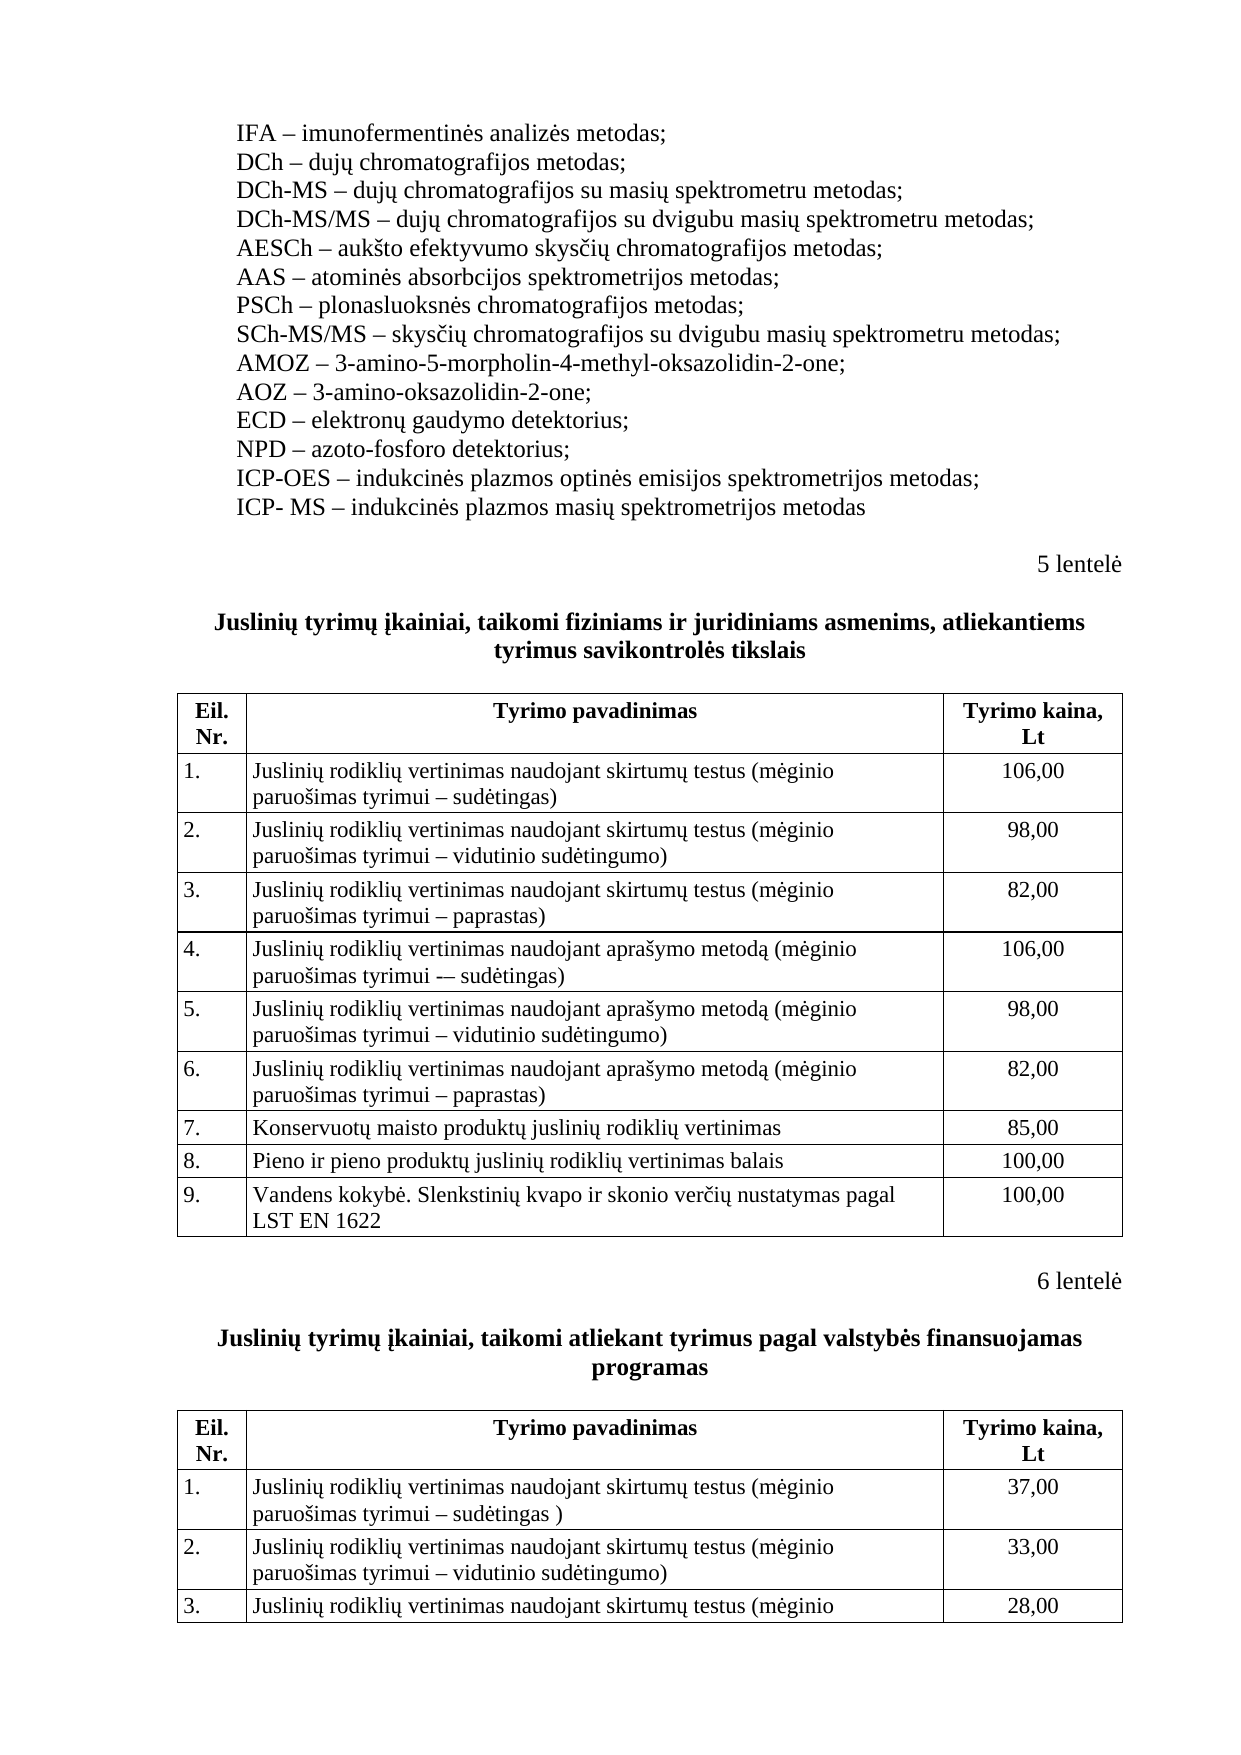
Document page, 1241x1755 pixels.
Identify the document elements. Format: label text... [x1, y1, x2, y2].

table_cell Vandens kokybė. Slenkstinių kvapo ir skonio verčių nustatymas pagal LST EN 1622 [247, 1178, 943, 1236]
table_cell 1. [178, 1470, 246, 1529]
table_header Tyrimo pavadinimas [247, 694, 943, 753]
text Juslinių tyrimų įkainiai, taikomi atliekant tyrimus pagal valstybės finansuojamas programas [177, 1323, 1122, 1381]
text IFA – imunofermentinės analizės metodas; [177, 118, 1122, 147]
table_cell 37,00 [944, 1470, 1122, 1529]
table_header Eil. Nr. [178, 1411, 246, 1469]
table_cell 2. [178, 813, 246, 872]
table_cell Pieno ir pieno produktų juslinių rodiklių vertinimas balais [247, 1145, 943, 1177]
text ECD – elektronų gaudymo detektorius; [177, 406, 1122, 434]
table_header Tyrimo kaina, Lt [944, 694, 1122, 753]
table_cell 28,00 [944, 1590, 1122, 1622]
text AESCh – aukšto efektyvumo skysčių chromatografijos metodas; [177, 233, 1122, 262]
table_cell 106,00 [944, 933, 1122, 991]
table_header Tyrimo kaina, Lt [944, 1411, 1122, 1469]
text PSCh – plonasluoksnės chromatografijos metodas; [177, 291, 1122, 319]
table_header Tyrimo pavadinimas [247, 1411, 943, 1469]
table_cell 3. [178, 1590, 246, 1622]
table_cell 82,00 [944, 1052, 1122, 1110]
table_cell Juslinių rodiklių vertinimas naudojant skirtumų testus (mėginio paruošimas tyrimui – paprastas) [247, 873, 943, 931]
text DCh – dujų chromatografijos metodas; [177, 147, 1122, 176]
table_cell 85,00 [944, 1111, 1122, 1143]
text 6 lentelė [177, 1266, 1122, 1295]
table_header Eil. Nr. [178, 694, 246, 753]
table_cell Juslinių rodiklių vertinimas naudojant skirtumų testus (mėginio [247, 1590, 943, 1622]
table_cell 7. [178, 1111, 246, 1143]
table_cell 3. [178, 873, 246, 931]
text AOZ – 3-amino-oksazolidin-2-one; [177, 377, 1122, 406]
table_cell Juslinių rodiklių vertinimas naudojant skirtumų testus (mėginio paruošimas tyrimui – vidutinio sudėtingumo) [247, 1530, 943, 1588]
table_cell Juslinių rodiklių vertinimas naudojant aprašymo metodą (mėginio paruošimas tyrimui -– sudėtingas) [247, 933, 943, 991]
text Juslinių tyrimų įkainiai, taikomi fiziniams ir juridiniams asmenims, atliekantiems tyrimus savikontrolės tikslais [177, 607, 1122, 664]
table_cell Konservuotų maisto produktų juslinių rodiklių vertinimas [247, 1111, 943, 1143]
table_cell Juslinių rodiklių vertinimas naudojant aprašymo metodą (mėginio paruošimas tyrimui – paprastas) [247, 1052, 943, 1110]
text SCh-MS/MS – skysčių chromatografijos su dvigubu masių spektrometru metodas; [177, 319, 1122, 348]
table_cell 1. [178, 754, 246, 812]
table_cell Juslinių rodiklių vertinimas naudojant skirtumų testus (mėginio paruošimas tyrimui – sudėtingas) [247, 754, 943, 812]
table_cell Juslinių rodiklių vertinimas naudojant skirtumų testus (mėginio paruošimas tyrimui – sudėtingas ) [247, 1470, 943, 1529]
text DCh-MS/MS – dujų chromatografijos su dvigubu masių spektrometru metodas; [177, 204, 1122, 233]
table_cell 5. [178, 992, 246, 1051]
table_cell 100,00 [944, 1178, 1122, 1236]
text AMOZ – 3-amino-5-morpholin-4-methyl-oksazolidin-2-one; [177, 348, 1122, 377]
text AAS – atominės absorbcijos spektrometrijos metodas; [177, 262, 1122, 291]
table_cell 106,00 [944, 754, 1122, 812]
text ICP-OES – indukcinės plazmos optinės emisijos spektrometrijos metodas; [177, 463, 1122, 492]
text ICP- MS – indukcinės plazmos masių spektrometrijos metodas [177, 492, 1122, 521]
table_cell 33,00 [944, 1530, 1122, 1588]
table_cell 100,00 [944, 1145, 1122, 1177]
table_cell 6. [178, 1052, 246, 1110]
table_cell 98,00 [944, 992, 1122, 1051]
table_cell 82,00 [944, 873, 1122, 931]
table_cell 4. [178, 933, 246, 991]
table_cell Juslinių rodiklių vertinimas naudojant aprašymo metodą (mėginio paruošimas tyrimui – vidutinio sudėtingumo) [247, 992, 943, 1051]
table_cell 2. [178, 1530, 246, 1588]
text 5 lentelė [177, 549, 1122, 578]
table_cell 98,00 [944, 813, 1122, 872]
text NPD – azoto-fosforo detektorius; [177, 434, 1122, 463]
table_cell 8. [178, 1145, 246, 1177]
table_cell 9. [178, 1178, 246, 1236]
text DCh-MS – dujų chromatografijos su masių spektrometru metodas; [177, 176, 1122, 204]
table_cell Juslinių rodiklių vertinimas naudojant skirtumų testus (mėginio paruošimas tyrimui – vidutinio sudėtingumo) [247, 813, 943, 872]
